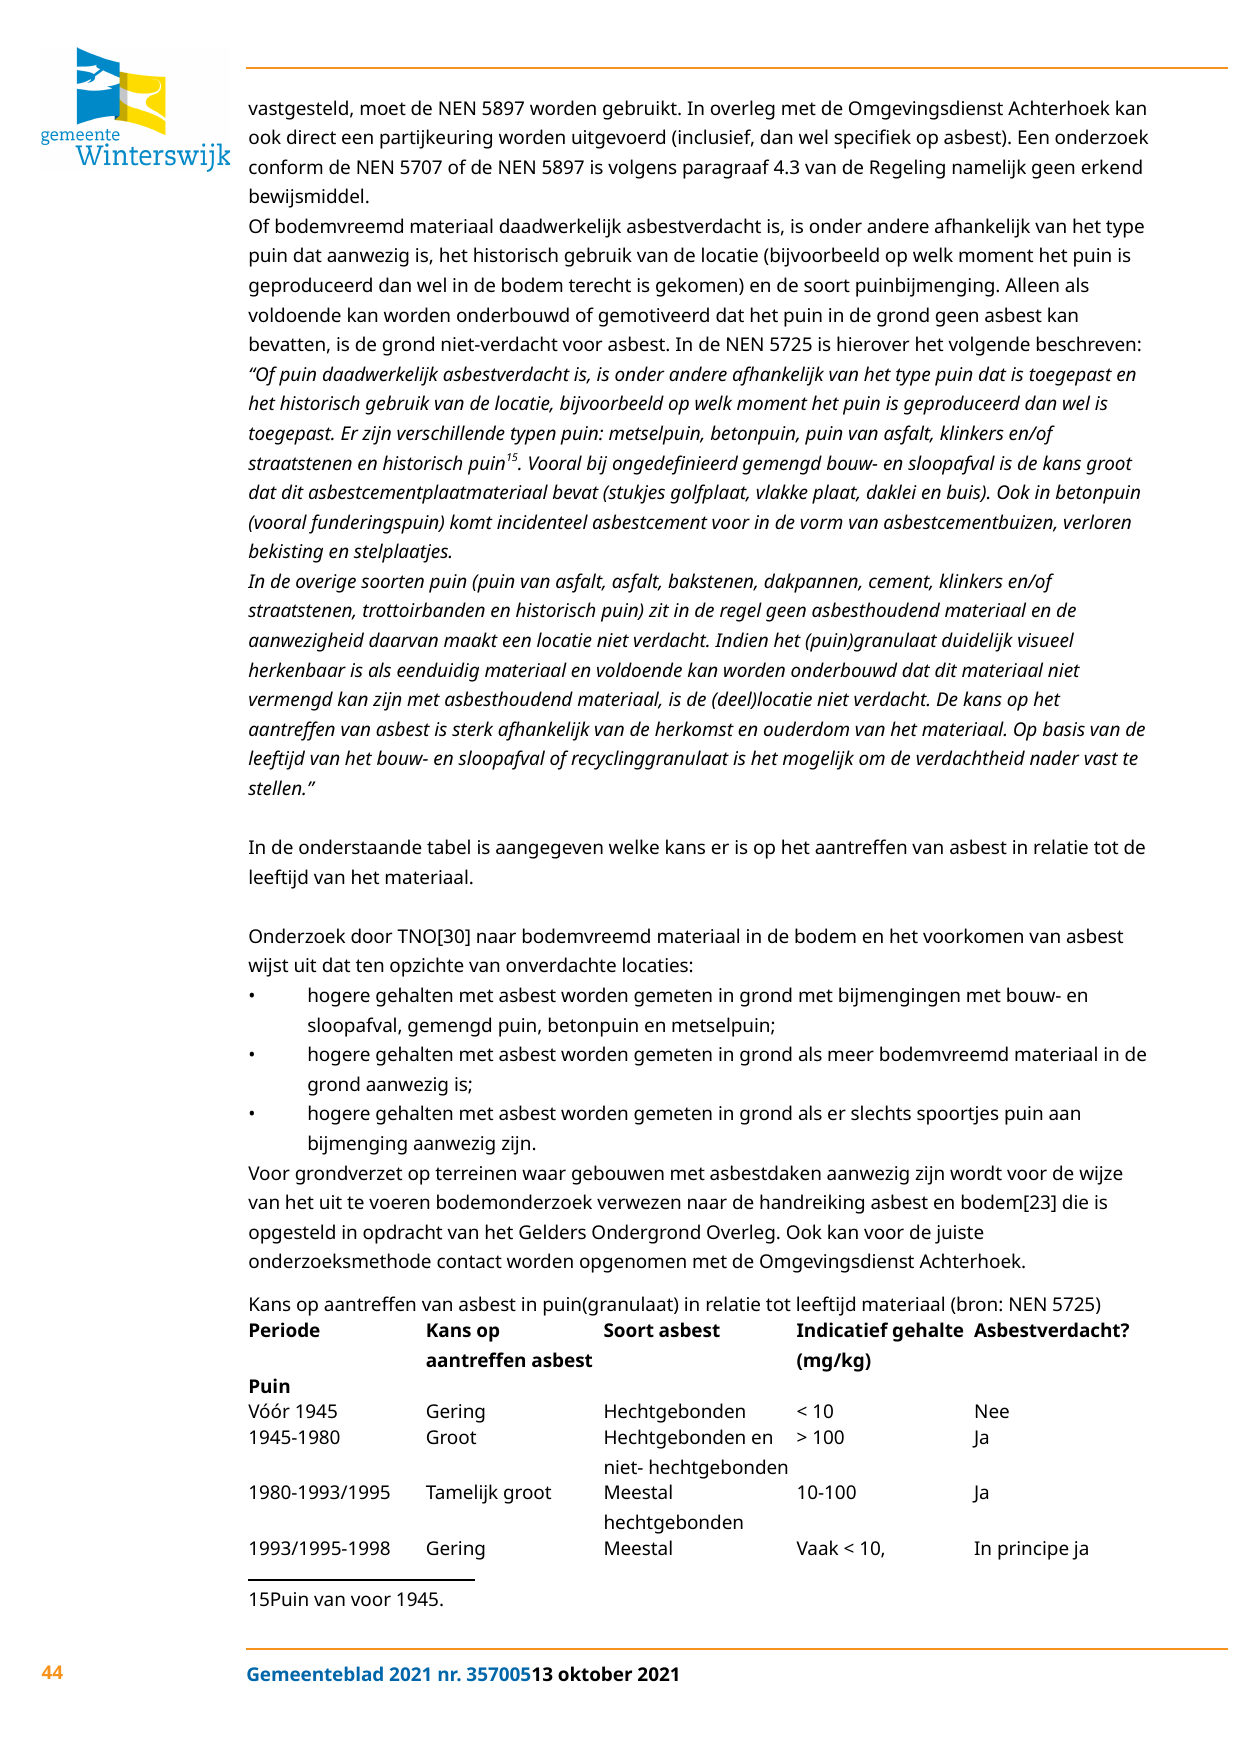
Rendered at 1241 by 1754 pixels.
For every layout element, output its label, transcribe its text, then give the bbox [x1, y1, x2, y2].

table_header Soort asbest [603, 1318, 796, 1373]
table_cell < 10 [796, 1399, 974, 1424]
table_cell Nee [974, 1399, 1152, 1424]
table_cell 1945-1980 [248, 1424, 426, 1479]
table_cell Hechtgebonden [603, 1399, 796, 1424]
table_cell Vaak < 10, [796, 1535, 974, 1561]
picture [41, 47, 231, 172]
table_cell Hechtgebonden en niet- hechtgebonden [603, 1424, 796, 1479]
table_header Indicatief gehalte (mg/kg) [796, 1318, 974, 1373]
table_cell Ja [974, 1424, 1152, 1479]
text Puin van voor 1945. [248, 1586, 1152, 1612]
table_cell Vóór 1945 [248, 1399, 426, 1424]
table_cell Gering [426, 1535, 603, 1561]
table_header Kans op aantreffen asbest [426, 1318, 603, 1373]
text Kans op aantreffen van asbest in puin(granulaat) in relatie tot leeftijd materiaal (bron: NEN 5725) [248, 1292, 1152, 1317]
text In de onderstaande tabel is aangegeven welke kans er is op het aantreffen van asbest in relatie tot de leeftijd van het materiaal. [248, 834, 1152, 890]
table_cell 1980-1993/1995 [248, 1480, 426, 1535]
table_header Periode [248, 1318, 426, 1373]
table_cell Gering [426, 1399, 603, 1424]
picture [225, 153, 231, 162]
table_cell Puin [248, 1373, 1152, 1398]
text In de overige soorten puin (puin van asfalt, asfalt, bakstenen, dakpannen, cement, klinkers en/of straatstenen, trottoirbanden en historisch puin) zit in de regel geen asbesthoudend materiaal en de aanwezigheid daarvan maakt een locatie niet verdacht. Indien het (puin)granulaat duidelijk visueel herkenbaar is als eenduidig materiaal en voldoende kan worden onderbouwd dat dit materiaal niet vermengd kan zijn met asbesthoudend materiaal, is de (deel)locatie niet verdacht. De kans op het aantreffen van asbest is sterk afhankelijk van de herkomst en ouderdom van het materiaal. Op basis van de leeftijd van het bouw‐ en sloopafval of recyclinggranulaat is het mogelijk om de verdachtheid nader vast te stellen.” [248, 568, 1152, 801]
table_cell 10-100 [796, 1480, 974, 1535]
table_cell Ja [974, 1480, 1152, 1535]
list hogere gehalten met asbest worden gemeten in grond als meer bodemvreemd materiaal in de grond aanwezig is; [248, 1041, 1152, 1097]
text vastgesteld, moet de NEN 5897 worden gebruikt. In overleg met de Omgevingsdienst Achterhoek kan ook direct een partijkeuring worden uitgevoerd (inclusief, dan wel specifiek op asbest). Een onderzoek conform de NEN 5707 of de NEN 5897 is volgens paragraaf 4.3 van de Regeling namelijk geen erkend bewijsmiddel. [248, 95, 1152, 209]
list hogere gehalten met asbest worden gemeten in grond met bijmengingen met bouw- en sloopafval, gemengd puin, betonpuin en metselpuin; [248, 982, 1152, 1038]
table_header Asbestverdacht? [974, 1318, 1152, 1373]
table_cell Meestal [603, 1535, 796, 1561]
table_cell In principe ja [974, 1535, 1152, 1561]
text Onderzoek door TNO[30] naar bodemvreemd materiaal in de bodem en het voorkomen van asbest wijst uit dat ten opzichte van onverdachte locaties: [248, 923, 1152, 978]
table_cell 1993/1995-1998 [248, 1535, 426, 1561]
text “Of puin daadwerkelijk asbestverdacht is, is onder andere afhankelijk van het type puin dat is toegepast en het historisch gebruik van de locatie, bijvoorbeeld op welk moment het puin is geproduceerd dan wel is toegepast. Er zijn verschillende typen puin: metselpuin, betonpuin, puin van asfalt, klinkers en/of straatstenen en historisch puin. Vooral bij ongedefinieerd gemengd bouw‐ en sloopafval is de kans groot dat dit asbestcementplaatmateriaal bevat (stukjes golfplaat, vlakke plaat, daklei en buis). Ook in betonpuin (vooral funderingspuin) komt incidenteel asbestcement voor in de vorm van asbestcementbuizen, verloren bekisting en stelplaatjes. [248, 361, 1152, 564]
text Voor grondverzet op terreinen waar gebouwen met asbestdaken aanwezig zijn wordt voor de wijze van het uit te voeren bodemonderzoek verwezen naar de handreiking asbest en bodem[23] die is opgesteld in opdracht van het Gelders Ondergrond Overleg. Ook kan voor de juiste onderzoeksmethode contact worden opgenomen met de Omgevingsdienst Achterhoek. [248, 1160, 1152, 1274]
table_cell Tamelijk groot [426, 1480, 603, 1535]
text Of bodemvreemd materiaal daadwerkelijk asbestverdacht is, is onder andere afhankelijk van het type puin dat aanwezig is, het historisch gebruik van de locatie (bijvoorbeeld op welk moment het puin is geproduceerd dan wel in de bodem terecht is gekomen) en de soort puinbijmenging. Alleen als voldoende kan worden onderbouwd of gemotiveerd dat het puin in de grond geen asbest kan bevatten, is de grond niet-verdacht voor asbest. In de NEN 5725 is hierover het volgende beschreven: [248, 213, 1152, 357]
table_cell Groot [426, 1424, 603, 1479]
list hogere gehalten met asbest worden gemeten in grond als er slechts spoortjes puin aan bijmenging aanwezig zijn. [248, 1101, 1152, 1156]
table_cell > 100 [796, 1424, 974, 1479]
table_cell Meestal hechtgebonden [603, 1480, 796, 1535]
